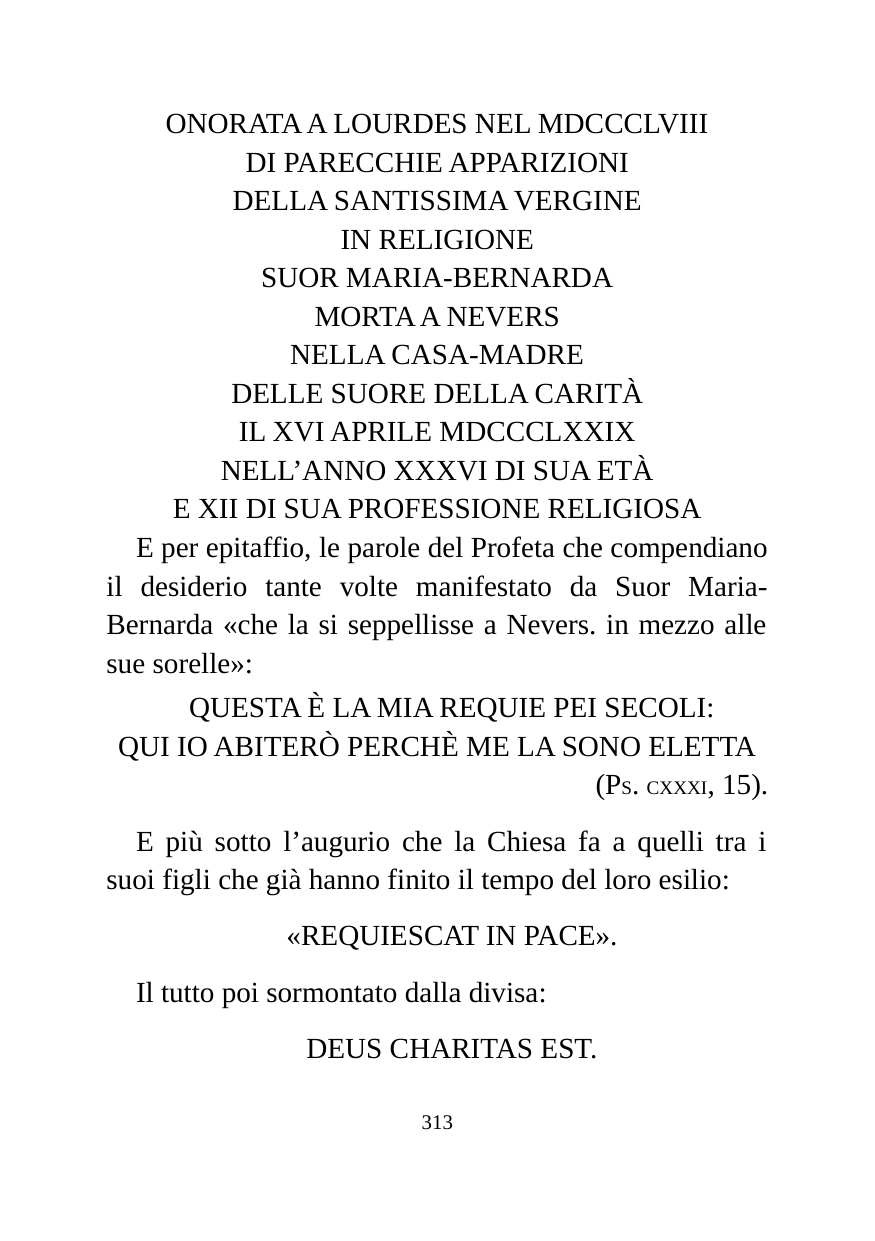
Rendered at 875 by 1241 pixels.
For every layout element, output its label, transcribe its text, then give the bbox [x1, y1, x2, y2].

text E più sotto l’augurio che la Chiesa fa a quelli tra i suoi figli che già hanno finito il tempo del loro esilio: [106, 824, 768, 896]
text «REQUIESCAT IN PACE». [106, 918, 768, 952]
text (Ps. cxxxi, 15). [106, 767, 768, 801]
text ONORATA A LOURDES NEL MDCCCLVIII DI PARECCHIE APPARIZIONI DELLA SANTISSIMA VERGINE IN RELIGIONE SUOR MARIA-BERNARDA MORTA A NEVERS NELLA CASA-MADRE DELLE SUORE DELLA CARITÀ IL XVI APRILE MDCCCLXXIX NELL’ANNO XXXVI DI SUA ETÀ E XII DI SUA PROFESSIONE RELIGIOSA [106, 106, 768, 525]
text DEUS CHARITAS EST. [106, 1031, 768, 1064]
text QUESTA È LA MIA REQUIE PEI SECOLI: QUI IO ABITERÒ PERCHÈ ME LA SONO ELETTA [106, 690, 768, 762]
text E per epitaffio, le parole del Profeta che compendiano il desiderio tante volte manifestato da Suor Maria-Bernarda «che la si seppellisse a Nevers. in mezzo alle sue sorelle»: [106, 530, 768, 679]
text Il tutto poi sormontato dalla divisa: [106, 975, 768, 1008]
